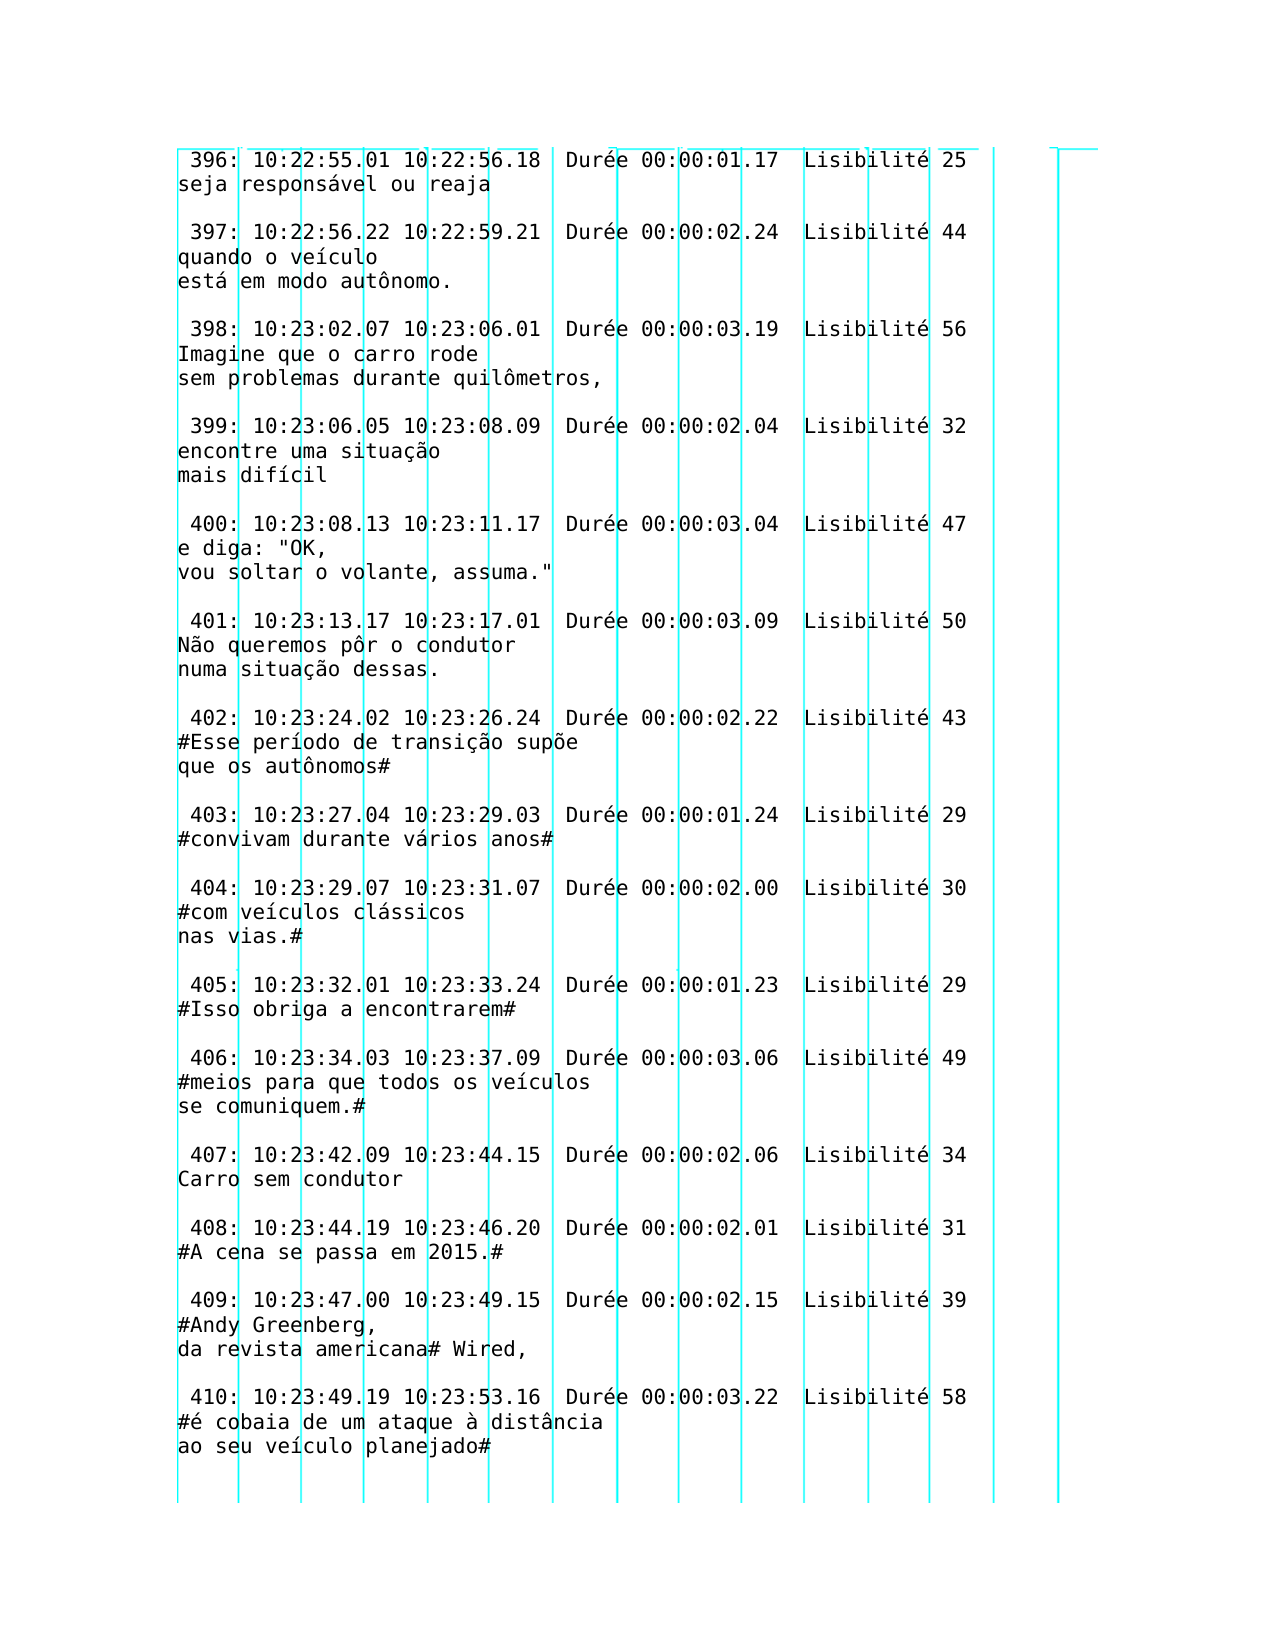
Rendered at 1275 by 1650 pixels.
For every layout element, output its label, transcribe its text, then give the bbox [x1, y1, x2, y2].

text da revista americana# Wired, [177, 1337, 1098, 1361]
text 410: 10:23:49.19 10:23:53.16 Durée 00:00:03.22 Lisibilité 58 [177, 1385, 1098, 1410]
text #convivam durante vários anos# [177, 827, 1098, 851]
picture [177, 1458, 1098, 1503]
text sem problemas durante quilômetros, [177, 366, 1098, 390]
text 405: 10:23:32.01 10:23:33.24 Durée 00:00:01.23 Lisibilité 29 [177, 973, 1098, 997]
text e diga: "OK, [177, 536, 1098, 560]
text 409: 10:23:47.00 10:23:49.15 Durée 00:00:02.15 Lisibilité 39 [177, 1288, 1098, 1313]
picture [177, 584, 1098, 609]
text numa situação dessas. [177, 657, 1098, 682]
picture [177, 487, 1098, 512]
text 401: 10:23:13.17 10:23:17.01 Durée 00:00:03.09 Lisibilité 50 [177, 609, 1098, 633]
text que os autônomos# [177, 754, 1098, 779]
text #Isso obriga a encontrarem# [177, 997, 1098, 1021]
text 397: 10:22:56.22 10:22:59.21 Durée 00:00:02.24 Lisibilité 44 [177, 220, 1098, 245]
text #com veículos clássicos [177, 900, 1098, 924]
text encontre uma situação [177, 439, 1098, 463]
text #meios para que todos os veículos [177, 1070, 1098, 1094]
text seja responsável ou reaja [177, 172, 1098, 196]
text nas vias.# [177, 924, 1098, 948]
text vou soltar o volante, assuma." [177, 560, 1098, 584]
text 406: 10:23:34.03 10:23:37.09 Durée 00:00:03.06 Lisibilité 49 [177, 1046, 1098, 1070]
picture [177, 682, 1098, 706]
text 398: 10:23:02.07 10:23:06.01 Durée 00:00:03.19 Lisibilité 56 [177, 317, 1098, 342]
text ao seu veículo planejado# [177, 1434, 1098, 1458]
text 408: 10:23:44.19 10:23:46.20 Durée 00:00:02.01 Lisibilité 31 [177, 1216, 1098, 1240]
text Imagine que o carro rode [177, 342, 1098, 366]
picture [177, 1361, 1098, 1385]
text Carro sem condutor [177, 1167, 1098, 1191]
text #Andy Greenberg, [177, 1313, 1098, 1337]
picture [177, 851, 1098, 876]
text 400: 10:23:08.13 10:23:11.17 Durée 00:00:03.04 Lisibilité 47 [177, 512, 1098, 536]
text 407: 10:23:42.09 10:23:44.15 Durée 00:00:02.06 Lisibilité 34 [177, 1143, 1098, 1167]
picture [177, 196, 1098, 220]
picture [177, 1118, 1098, 1143]
text #é cobaia de um ataque à distância [177, 1410, 1098, 1434]
picture [177, 948, 1098, 973]
text #A cena se passa em 2015.# [177, 1240, 1098, 1264]
picture [177, 293, 1098, 317]
picture [177, 1191, 1098, 1216]
text 402: 10:23:24.02 10:23:26.24 Durée 00:00:02.22 Lisibilité 43 [177, 706, 1098, 730]
picture [177, 779, 1098, 803]
text mais difícil [177, 463, 1098, 487]
text está em modo autônomo. [177, 269, 1098, 293]
picture [177, 1264, 1098, 1288]
text 399: 10:23:06.05 10:23:08.09 Durée 00:00:02.04 Lisibilité 32 [177, 414, 1098, 439]
text se comuniquem.# [177, 1094, 1098, 1118]
text quando o veículo [177, 245, 1098, 269]
text #Esse período de transição supõe [177, 730, 1098, 754]
text 403: 10:23:27.04 10:23:29.03 Durée 00:00:01.24 Lisibilité 29 [177, 803, 1098, 827]
text 396: 10:22:55.01 10:22:56.18 Durée 00:00:01.17 Lisibilité 25 [177, 148, 1098, 172]
picture [177, 1021, 1098, 1046]
picture [177, 390, 1098, 414]
text Não queremos pôr o condutor [177, 633, 1098, 657]
text 404: 10:23:29.07 10:23:31.07 Durée 00:00:02.00 Lisibilité 30 [177, 876, 1098, 900]
